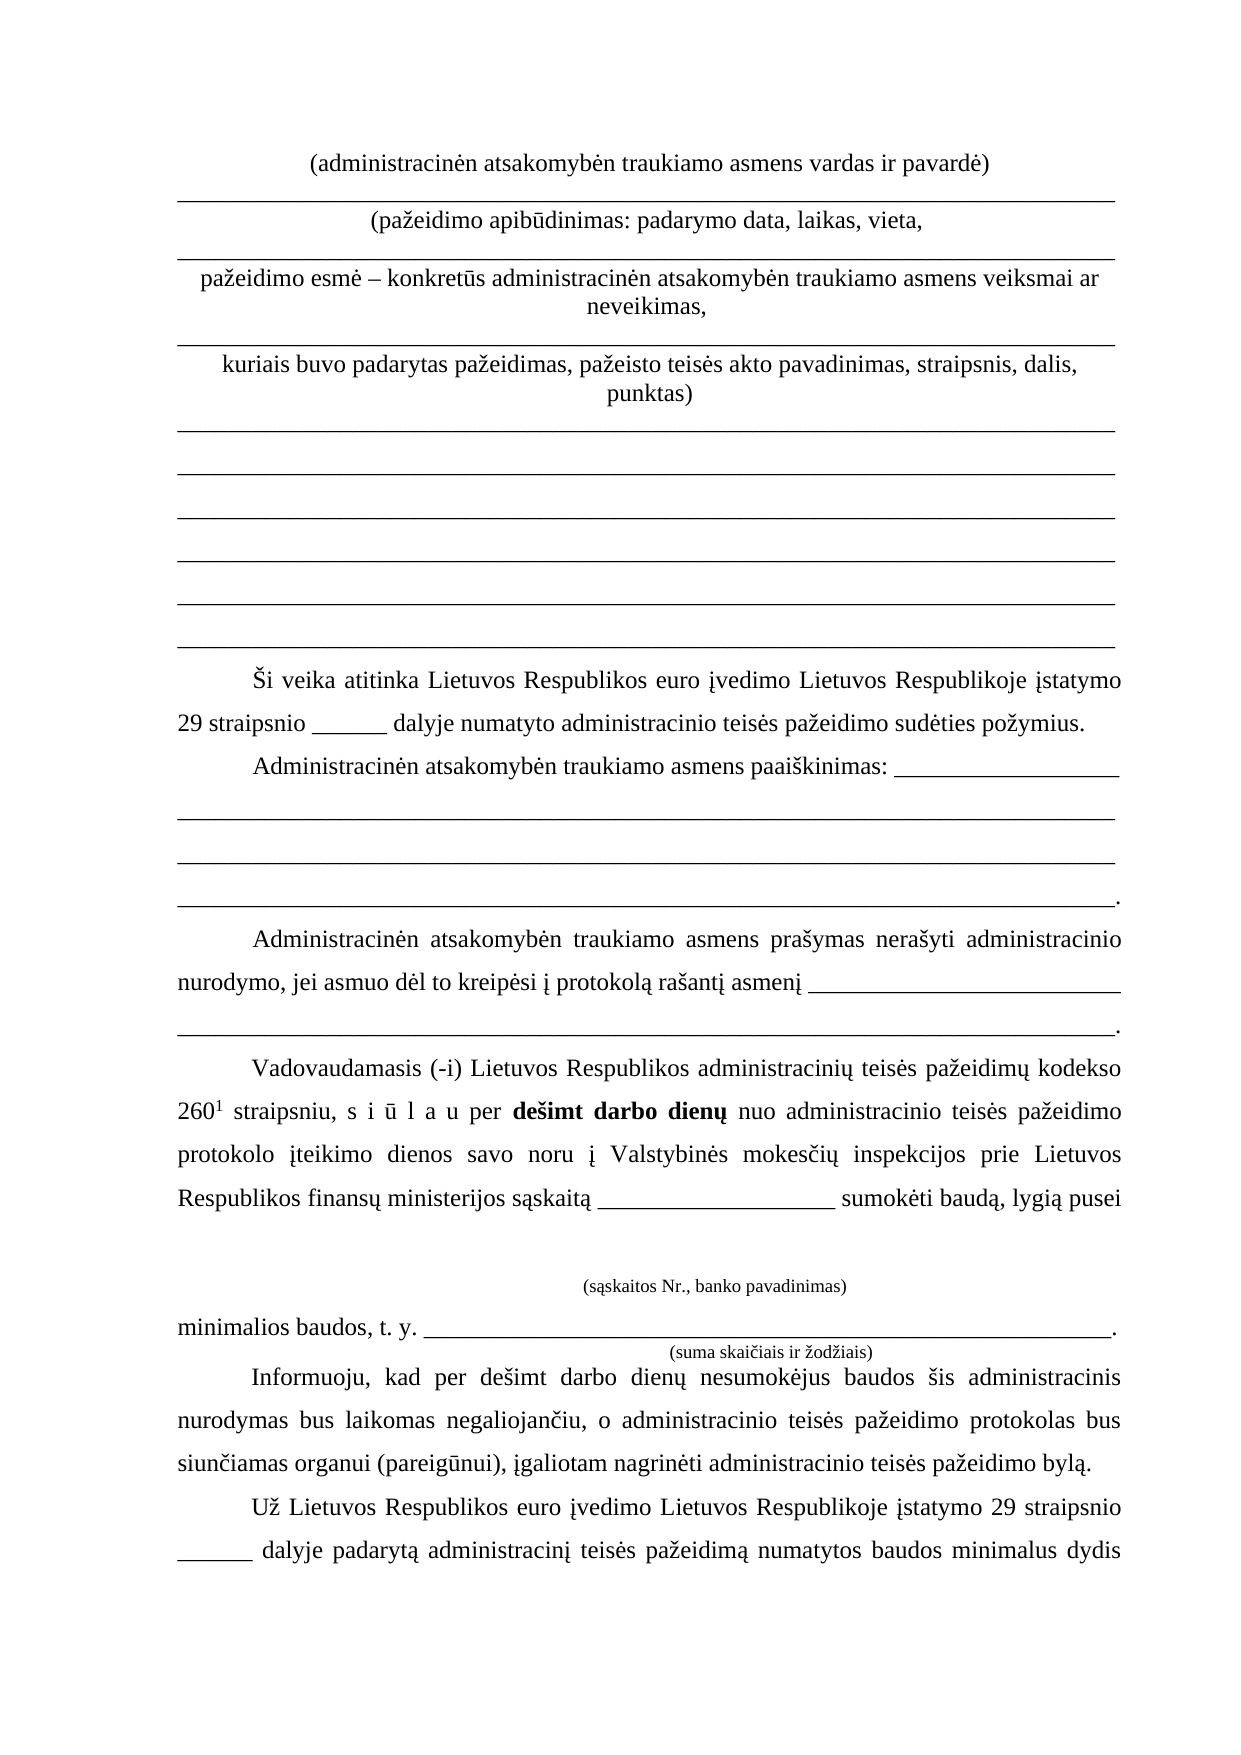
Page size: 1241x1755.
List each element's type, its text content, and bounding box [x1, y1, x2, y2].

text _________________________________________________________________________________________________________________________________________________________________________________________________________________________________. [177, 794, 1122, 909]
text (pažeidimo apibūdinimas: padarymo data, laikas, vieta, [177, 205, 1122, 234]
text pažeidimo esmė – konkretūs administracinėn atsakomybėn traukiamo asmens veiksmai ar neveikimas, [177, 263, 1122, 320]
text Už Lietuvos Respublikos euro įvedimo Lietuvos Respublikoje įstatymo 29 straipsnio ______ dalyje padarytą administracinį teisės pažeidimą numatytos baudos minimalus dydis [177, 1492, 1122, 1563]
text ___________________________________________________________________________ [177, 234, 1122, 263]
text minimalios baudos, t. y. _______________________________________________________. [177, 1312, 1122, 1341]
text Ši veika atitinka Lietuvos Respublikos euro įvedimo Lietuvos Respublikoje įstatymo 29 straipsnio ______ dalyje numatyto administracinio teisės pažeidimo sudėties požymius. [177, 665, 1122, 737]
text (administracinėn atsakomybėn traukiamo asmens vardas ir pavardė) [177, 148, 1122, 176]
text (suma skaičiais ir žodžiais) [477, 1341, 1122, 1362]
text Informuoju, kad per dešimt darbo dienų nesumokėjus baudos šis administracinis nurodymas bus laikomas negaliojančiu, o administracinio teisės pažeidimo protokolas bus siunčiamas organui (pareigūnui), įgaliotam nagrinėti administracinio teisės pažeidimo bylą. [177, 1362, 1122, 1477]
text kuriais buvo padarytas pažeidimas, pažeisto teisės akto pavadinimas, straipsnis, dalis, punktas) [177, 349, 1122, 406]
text Administracinėn atsakomybėn traukiamo asmens prašymas nerašyti administracinio nurodymo, jei asmuo dėl to kreipėsi į protokolą rašantį asmenį _________________________ [177, 924, 1122, 996]
text Administracinėn atsakomybėn traukiamo asmens paaiškinimas: __________________ [177, 751, 1122, 780]
text __________________________________________________________________________________________________________________________________________________________________________________________________________________________________________________________________________________________________________________________________________________________________________________________________________________________________________________________________ [177, 406, 1122, 651]
text ___________________________________________________________________________ [177, 320, 1122, 349]
text ___________________________________________________________________________. [177, 1010, 1122, 1039]
text Vadovaudamasis (-i) Lietuvos Respublikos administracinių teisės pažeidimų kodekso 2601 straipsniu, s i ū l a u per dešimt darbo dienų nuo administracinio teisės pažeidimo protokolo įteikimo dienos savo noru į Valstybinės mokesčių inspekcijos prie Lietuvos Respublikos finansų ministerijos sąskaitą ___________________ sumokėti baudą, lygią pusei (sąskaitos Nr., banko pavadinimas) [177, 1053, 1122, 1298]
text ___________________________________________________________________________ [177, 176, 1122, 205]
